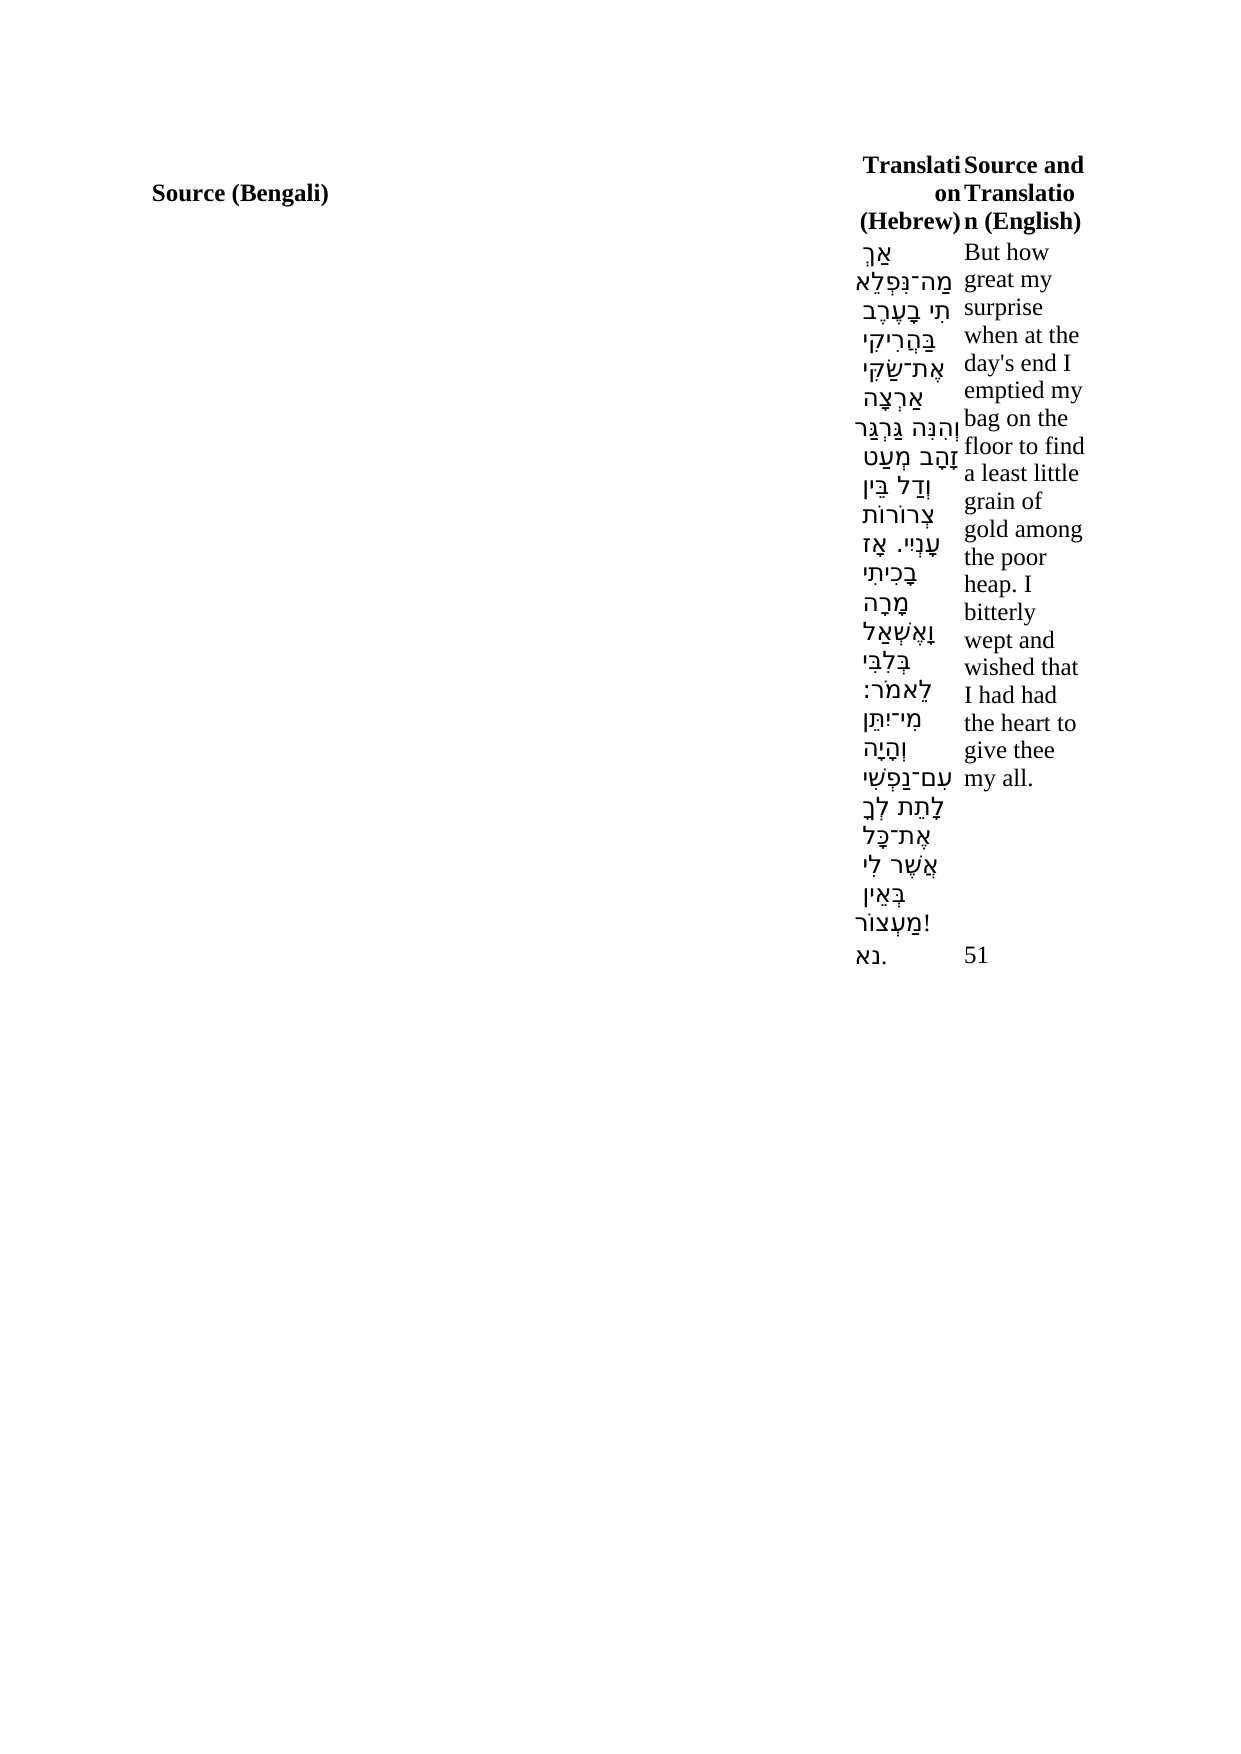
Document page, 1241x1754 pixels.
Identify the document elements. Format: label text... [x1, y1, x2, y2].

table_header Source and Translation (English) [962, 150, 1090, 236]
table_cell אַךְ מַה־נִּפְלֵאתִי בָעֶרֶב בַּהֲרִיקִי אֶת־שַׂקִּי אַרְצָה וְהִנִּה גַּרְגַּר זָהָב מְעַט וְדַל בֵּין צְרוֹרוֹת עָנְיִי. אָז בָכִיתִי מָרָה וָאֶשְׁאַל בְּלִבִּי לֵאמֹר: מִי־יִתֵּן וְהָיָה עִם־נַפְשִׁי לָתֵת לְךָ אֶת־כָּל אֲשֶׁר לִי בְּאֵין מַעְצוֹר! [853, 236, 962, 939]
table_header Source (Bengali) [150, 150, 852, 236]
table_cell [150, 939, 852, 972]
table_cell נא. [853, 939, 962, 972]
table_cell But how great my surprise when at the day's end I emptied my bag on the floor to find a least little grain of gold among the poor heap. I bitterly wept and wished that I had had the heart to give thee my all. [962, 236, 1090, 939]
table_header Translation (Hebrew) [853, 150, 962, 236]
table_cell 51 [962, 939, 1090, 972]
